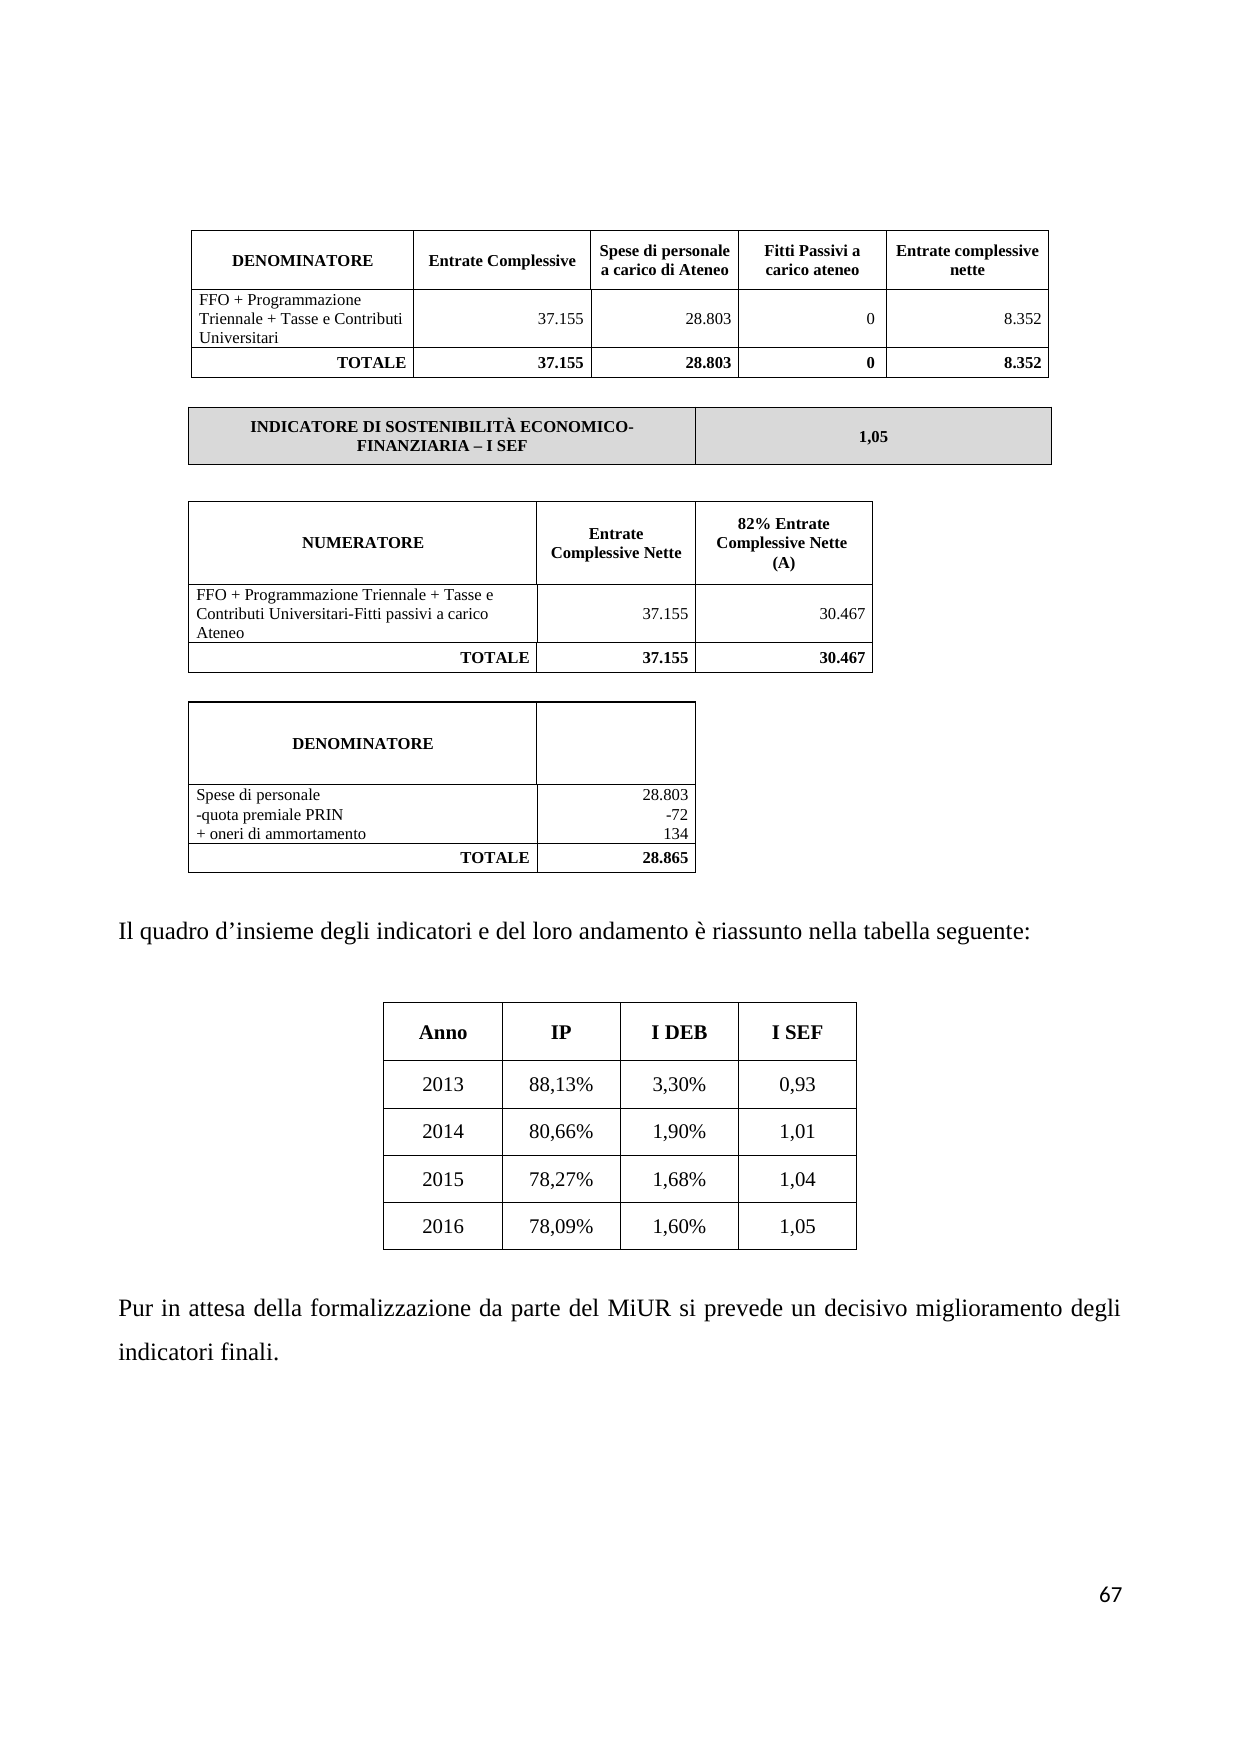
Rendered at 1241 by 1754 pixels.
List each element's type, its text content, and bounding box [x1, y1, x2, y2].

table_cell [872, 701, 1051, 784]
table_header INDICATORE DI SOSTENIBILITÀ ECONOMICO-FINANZIARIA – I SEF [189, 408, 695, 464]
table_cell 80,66% [503, 1109, 620, 1155]
table_cell 2015 [384, 1156, 502, 1202]
table_cell 37.155 [414, 348, 591, 377]
table_cell 28.803 [592, 348, 738, 377]
table_cell 30.467 [696, 643, 872, 672]
table_header [591, 201, 738, 230]
table_cell 2014 [384, 1109, 502, 1155]
table_cell 28.803 [592, 290, 738, 347]
table_cell [189, 673, 537, 701]
table_cell 0,93 [739, 1061, 856, 1107]
table_cell [872, 465, 1051, 501]
table_cell 8.352 [887, 290, 1048, 347]
table_header [886, 201, 1049, 230]
table_cell Spese di personale a carico di Ateneo [591, 231, 738, 289]
table_cell 37.155 [538, 585, 695, 642]
table_cell [873, 642, 1051, 672]
table_cell [873, 501, 1051, 584]
table_cell [695, 465, 872, 501]
table_cell TOTALE [189, 643, 536, 672]
table_header IP [503, 1003, 620, 1060]
table_cell [695, 673, 872, 701]
table_cell 0 [739, 290, 886, 347]
table_cell [537, 465, 695, 501]
table_cell DENOMINATORE [189, 703, 536, 784]
table_cell [872, 672, 1051, 701]
table_cell TOTALE [192, 348, 413, 377]
text Il quadro d’insieme degli indicatori e del loro andamento è riassunto nella tabella seguente: [118, 916, 1122, 944]
table_cell 1,90% [621, 1109, 738, 1155]
table_cell FFO + Programmazione Triennale + Tasse e Contributi Universitari [192, 290, 413, 347]
table_cell [872, 784, 1051, 843]
table_cell 3,30% [621, 1061, 738, 1107]
table_cell 28.865 [538, 844, 695, 872]
table_cell 82% Entrate Complessive Nette (A) [696, 502, 872, 584]
table_cell TOTALE [189, 844, 537, 872]
table_cell 88,13% [503, 1061, 620, 1107]
table_header [192, 201, 413, 230]
table_cell 1,60% [621, 1203, 738, 1249]
table_cell [189, 465, 537, 501]
table_cell 28.803 -72 134 [538, 785, 695, 843]
table_cell NUMERATORE [189, 502, 536, 584]
table_cell [537, 703, 695, 784]
table_cell FFO + Programmazione Triennale + Tasse e Contributi Universitari-Fitti passivi a carico Ateneo [189, 585, 537, 642]
table_cell Entrate Complessive Nette [537, 502, 695, 584]
table_cell Fitti Passivi a carico ateneo [739, 231, 886, 289]
table_cell 78,27% [503, 1156, 620, 1202]
table_cell [537, 673, 695, 701]
table_header [414, 201, 591, 230]
table_cell 1,01 [739, 1109, 856, 1155]
table_header [739, 201, 886, 230]
table_cell [873, 584, 1051, 642]
table_cell [696, 843, 872, 872]
table_header 1,05 [696, 408, 1051, 464]
table_cell 2016 [384, 1203, 502, 1249]
table_cell [872, 843, 1051, 872]
table_cell 37.155 [537, 643, 695, 672]
table_cell 78,09% [503, 1203, 620, 1249]
table_cell Spese di personale -quota premiale PRIN + oneri di ammortamento [189, 785, 537, 843]
table_cell 37.155 [414, 290, 591, 347]
table_cell Entrate Complessive [414, 231, 590, 289]
table_cell DENOMINATORE [192, 231, 413, 289]
table_cell [696, 784, 872, 843]
table_cell 30.467 [696, 585, 872, 642]
table_cell 8.352 [887, 348, 1048, 377]
table_header Anno [384, 1003, 502, 1060]
table_cell 1,05 [739, 1203, 856, 1249]
table_cell Entrate complessive nette [887, 231, 1048, 289]
table_cell 2013 [384, 1061, 502, 1107]
table_cell 1,68% [621, 1156, 738, 1202]
table_cell 0 [739, 348, 886, 377]
table_header I SEF [739, 1003, 856, 1060]
text Pur in attesa della formalizzazione da parte del MiUR si prevede un decisivo miglioramento degli indicatori finali. [118, 1293, 1122, 1365]
table_cell [696, 701, 872, 784]
table_cell 1,04 [739, 1156, 856, 1202]
table_header I DEB [621, 1003, 738, 1060]
